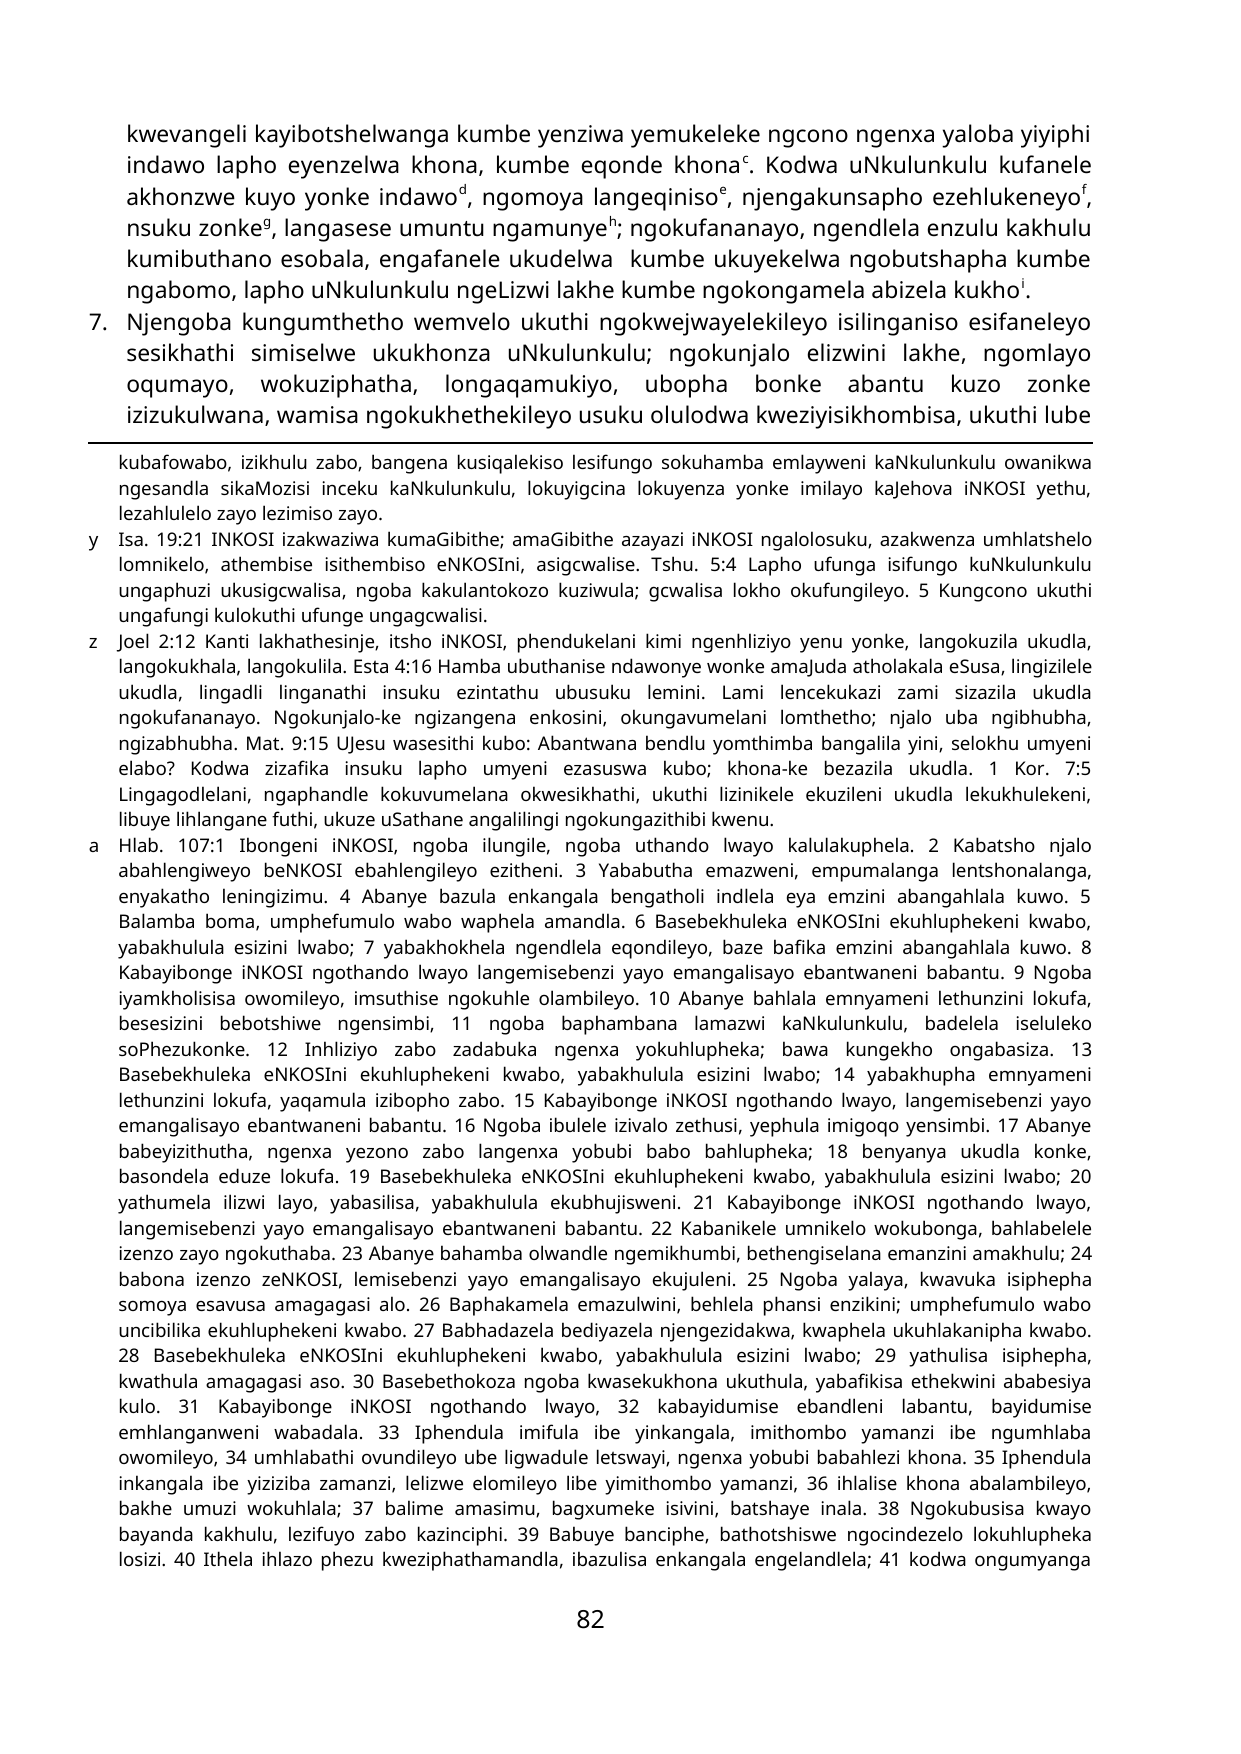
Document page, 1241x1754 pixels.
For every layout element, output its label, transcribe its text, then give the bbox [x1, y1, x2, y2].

list kubafowabo, izikhulu zabo, bangena kusiqalekiso lesifungo sokuhamba emlayweni kaNkulunkulu owanikwa ngesandla sikaMozisi inceku kaNkulunkulu, lokuyigcina lokuyenza yonke imilayo kaJehova iNKOSI yethu, lezahlulelo zayo lezimiso zayo. [88, 449, 1092, 526]
list Njengoba kungumthetho wemvelo ukuthi ngokwejwayelekileyo isilinganiso esifaneleyo sesikhathi simiselwe ukukhonza uNkulunkulu; ngokunjalo elizwini lakhe, ngomlayo oqumayo, wokuziphatha, longaqamukiyo, ubopha bonke abantu kuzo zonke izizukulwana, wamisa ngokukhethekileyo usuku olulodwa kweziyisikhombisa, ukuthi lube [88, 306, 1092, 431]
list Hlab. 107:1 Ibongeni iNKOSI, ngoba ilungile, ngoba uthando lwayo kalulakuphela. 2 Kabatsho njalo abahlengiweyo beNKOSI ebahlengileyo ezitheni. 3 Yababutha emazweni, empumalanga lentshonalanga, enyakatho leningizimu. 4 Abanye bazula enkangala bengatholi indlela eya emzini abangahlala kuwo. 5 Balamba boma, umphefumulo wabo waphela amandla. 6 Basebekhuleka eNKOSIni ekuhluphekeni kwabo, yabakhulula esizini lwabo; 7 yabakhokhela ngendlela eqondileyo, baze bafika emzini abangahlala kuwo. 8 Kabayibonge iNKOSI ngothando lwayo langemisebenzi yayo emangalisayo ebantwaneni babantu. 9 Ngoba iyamkholisisa owomileyo, imsuthise ngokuhle olambileyo. 10 Abanye bahlala emnyameni lethunzini lokufa, besesizini bebotshiwe ngensimbi, 11 ngoba baphambana lamazwi kaNkulunkulu, badelela iseluleko soPhezukonke. 12 Inhliziyo zabo zadabuka ngenxa yokuhlupheka; bawa kungekho ongabasiza. 13 Basebekhuleka eNKOSIni ekuhluphekeni kwabo, yabakhulula esizini lwabo; 14 yabakhupha emnyameni lethunzini lokufa, yaqamula izibopho zabo. 15 Kabayibonge iNKOSI ngothando lwayo, langemisebenzi yayo emangalisayo ebantwaneni babantu. 16 Ngoba ibulele izivalo zethusi, yephula imigoqo yensimbi. 17 Abanye babeyizithutha, ngenxa yezono zabo langenxa yobubi babo bahlupheka; 18 benyanya ukudla konke, basondela eduze lokufa. 19 Basebekhuleka eNKOSIni ekuhluphekeni kwabo, yabakhulula esizini lwabo; 20 yathumela ilizwi layo, yabasilisa, yabakhulula ekubhujisweni. 21 Kabayibonge iNKOSI ngothando lwayo, langemisebenzi yayo emangalisayo ebantwaneni babantu. 22 Kabanikele umnikelo wokubonga, bahlabelele izenzo zayo ngokuthaba. 23 Abanye bahamba olwandle ngemikhumbi, bethengiselana emanzini amakhulu; 24 babona izenzo zeNKOSI, lemisebenzi yayo emangalisayo ekujuleni. 25 Ngoba yalaya, kwavuka isiphepha somoya esavusa amagagasi alo. 26 Baphakamela emazulwini, behlela phansi enzikini; umphefumulo wabo uncibilika ekuhluphekeni kwabo. 27 Babhadazela bediyazela njengezidakwa, kwaphela ukuhlakanipha kwabo. 28 Basebekhuleka eNKOSIni ekuhluphekeni kwabo, yabakhulula esizini lwabo; 29 yathulisa isiphepha, kwathula amagagasi aso. 30 Basebethokoza ngoba kwasekukhona ukuthula, yabafikisa ethekwini ababesiya kulo. 31 Kabayibonge iNKOSI ngothando lwayo, 32 kabayidumise ebandleni labantu, bayidumise emhlanganweni wabadala. 33 Iphendula imifula ibe yinkangala, imithombo yamanzi ibe ngumhlaba owomileyo, 34 umhlabathi ovundileyo ube ligwadule letswayi, ngenxa yobubi babahlezi khona. 35 Iphendula inkangala ibe yiziziba zamanzi, lelizwe elomileyo libe yimithombo yamanzi, 36 ihlalise khona abalambileyo, bakhe umuzi wokuhlala; 37 balime amasimu, bagxumeke isivini, batshaye inala. 38 Ngokubusisa kwayo bayanda kakhulu, lezifuyo zabo kazinciphi. 39 Babuye banciphe, bathotshiswe ngocindezelo lokuhlupheka losizi. 40 Ithela ihlazo phezu kweziphathamandla, ibazulisa enkangala engelandlela; 41 kodwa ongumyanga [88, 832, 1092, 1572]
list kwevangeli kayibotshelwanga kumbe yenziwa yemukeleke ngcono ngenxa yaloba yiyiphi indawo lapho eyenzelwa khona, kumbe eqonde khona. Kodwa uNkulunkulu kufanele akhonzwe kuyo yonke indawo, ngomoya langeqiniso, njengakunsapho ezehlukeneyo, nsuku zonke, langasese umuntu ngamunye; ngokufananayo, ngendlela enzulu kakhulu kumibuthano esobala, engafanele ukudelwa kumbe ukuyekelwa ngobutshapha kumbe ngabomo, lapho uNkulunkulu ngeLizwi lakhe kumbe ngokongamela abizela kukho. [88, 118, 1092, 306]
list Joel 2:12 Kanti lakhathesinje, itsho iNKOSI, phendukelani kimi ngenhliziyo yenu yonke, langokuzila ukudla, langokukhala, langokulila. Esta 4:16 Hamba ubuthanise ndawonye wonke amaJuda atholakala eSusa, lingizilele ukudla, lingadli linganathi insuku ezintathu ubusuku lemini. Lami lencekukazi zami sizazila ukudla ngokufananayo. Ngokunjalo-ke ngizangena enkosini, okungavumelani lomthetho; njalo uba ngibhubha, ngizabhubha. Mat. 9:15 UJesu wasesithi kubo: Abantwana bendlu yomthimba bangalila yini, selokhu umyeni elabo? Kodwa zizafika insuku lapho umyeni ezasuswa kubo; khona-ke bezazila ukudla. 1 Kor. 7:5 Lingagodlelani, ngaphandle kokuvumelana okwesikhathi, ukuthi lizinikele ekuzileni ukudla lekukhulekeni, libuye lihlangane futhi, ukuze uSathane angalilingi ngokungazithibi kwenu. [88, 628, 1092, 832]
list Isa. 19:21 INKOSI izakwaziwa kumaGibithe; amaGibithe azayazi iNKOSI ngalolosuku, azakwenza umhlatshelo lomnikelo, athembise isithembiso eNKOSIni, asigcwalise. Tshu. 5:4 Lapho ufunga isifungo kuNkulunkulu ungaphuzi ukusigcwalisa, ngoba kakulantokozo kuziwula; gcwalisa lokho okufungileyo. 5 Kungcono ukuthi ungafungi kulokuthi ufunge ungagcwalisi. [88, 526, 1092, 628]
